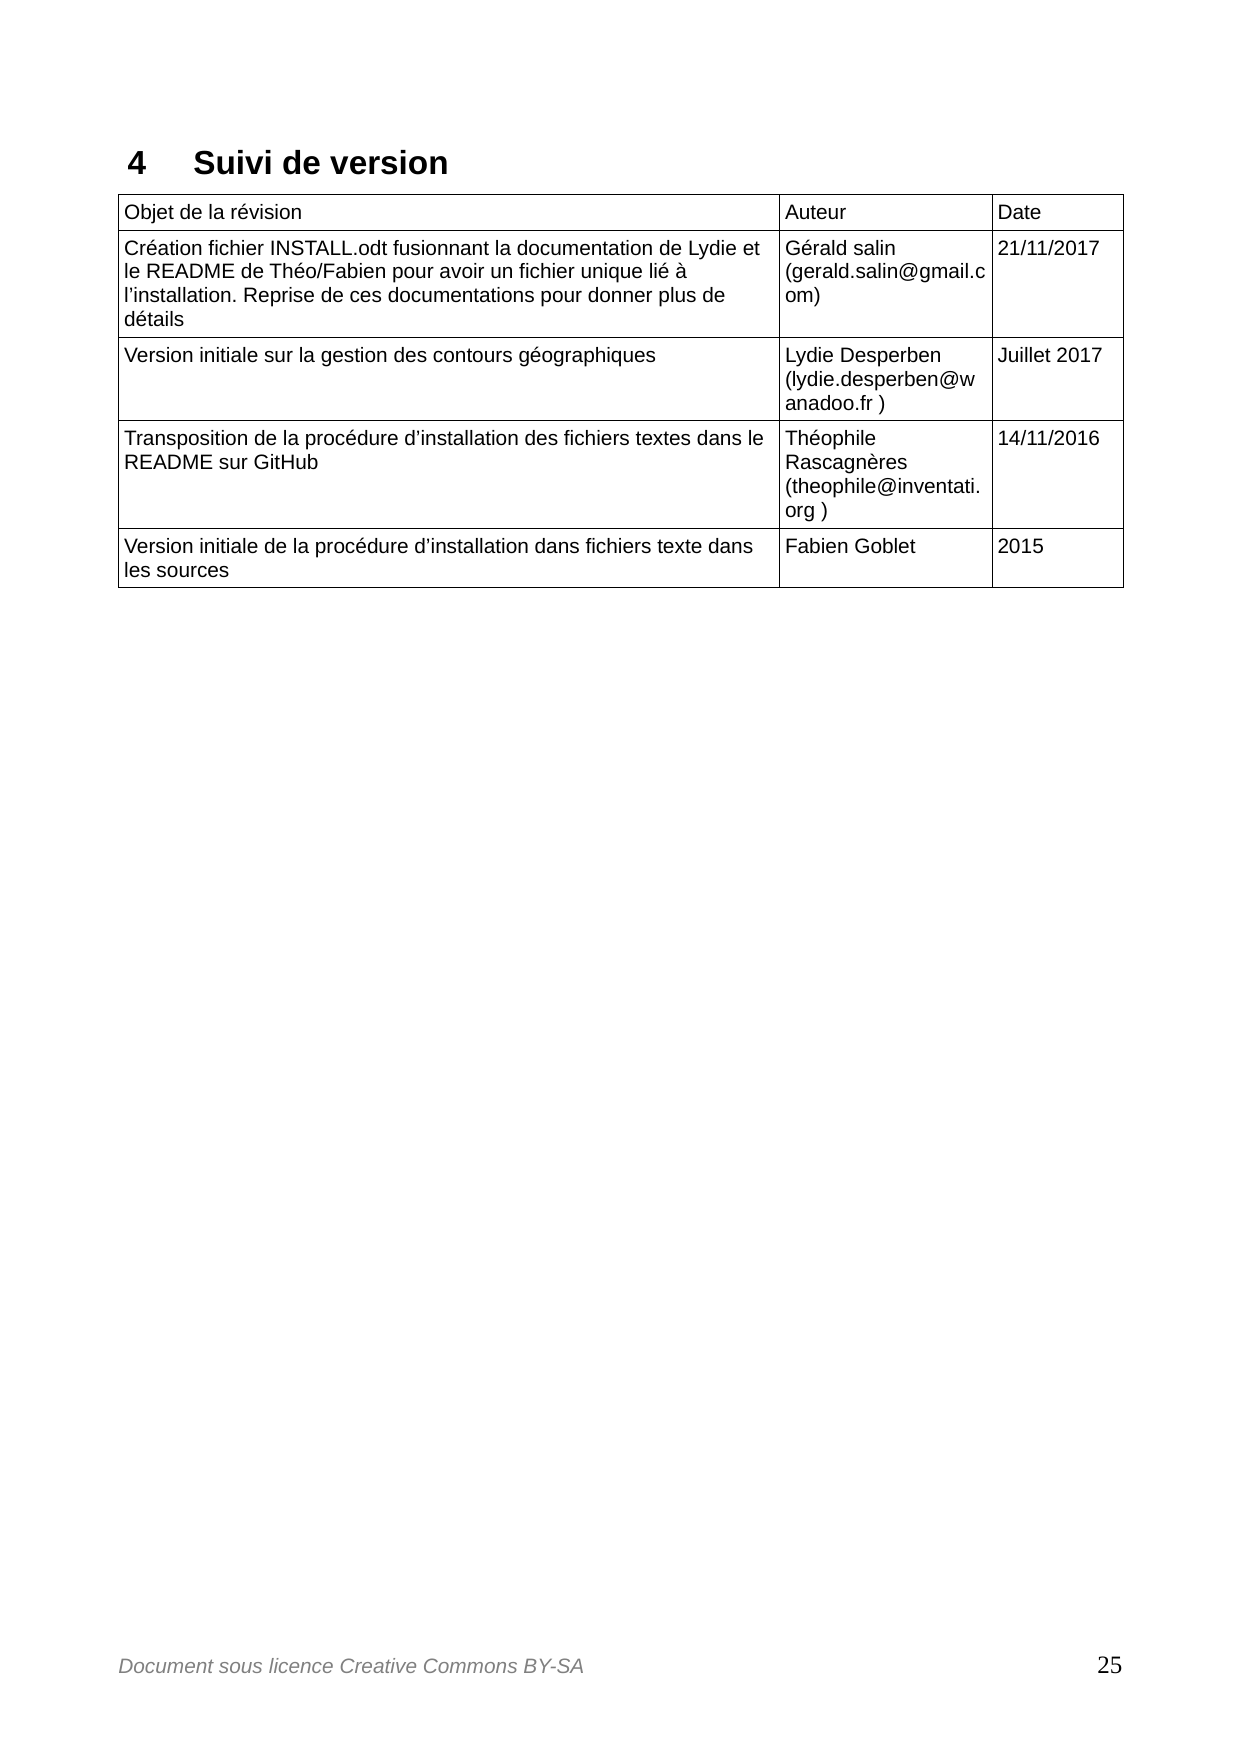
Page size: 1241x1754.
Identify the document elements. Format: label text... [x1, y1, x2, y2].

table_cell Création fichier INSTALL.odt fusionnant la documentation de Lydie et le README de Théo/Fabien pour avoir un fichier unique lié à l’installation. Reprise de ces documentations pour donner plus de détails [119, 231, 779, 337]
table_cell Juillet 2017 [993, 338, 1123, 420]
table_cell Fabien Goblet [780, 529, 992, 587]
table_cell Gérald salin (gerald.salin@gmail.com) [780, 231, 992, 337]
table_cell Théophile Rascagnères (theophile@inventati.org ) [780, 421, 992, 528]
table_cell Version initiale sur la gestion des contours géographiques [119, 338, 779, 420]
table_cell Transposition de la procédure d’installation des fichiers textes dans le README sur GitHub [119, 421, 779, 528]
table_header Auteur [780, 195, 992, 229]
table_cell Lydie Desperben (lydie.desperben@wanadoo.fr ) [780, 338, 992, 420]
table_cell 2015 [993, 529, 1123, 587]
table_cell 14/11/2016 [993, 421, 1123, 528]
table_header Objet de la révision [119, 195, 779, 229]
table_cell Version initiale de la procédure d’installation dans fichiers texte dans les sources [119, 529, 779, 587]
table_cell 21/11/2017 [993, 231, 1123, 337]
table_header Date [993, 195, 1123, 229]
subtitle Suivi de version [118, 143, 1122, 182]
